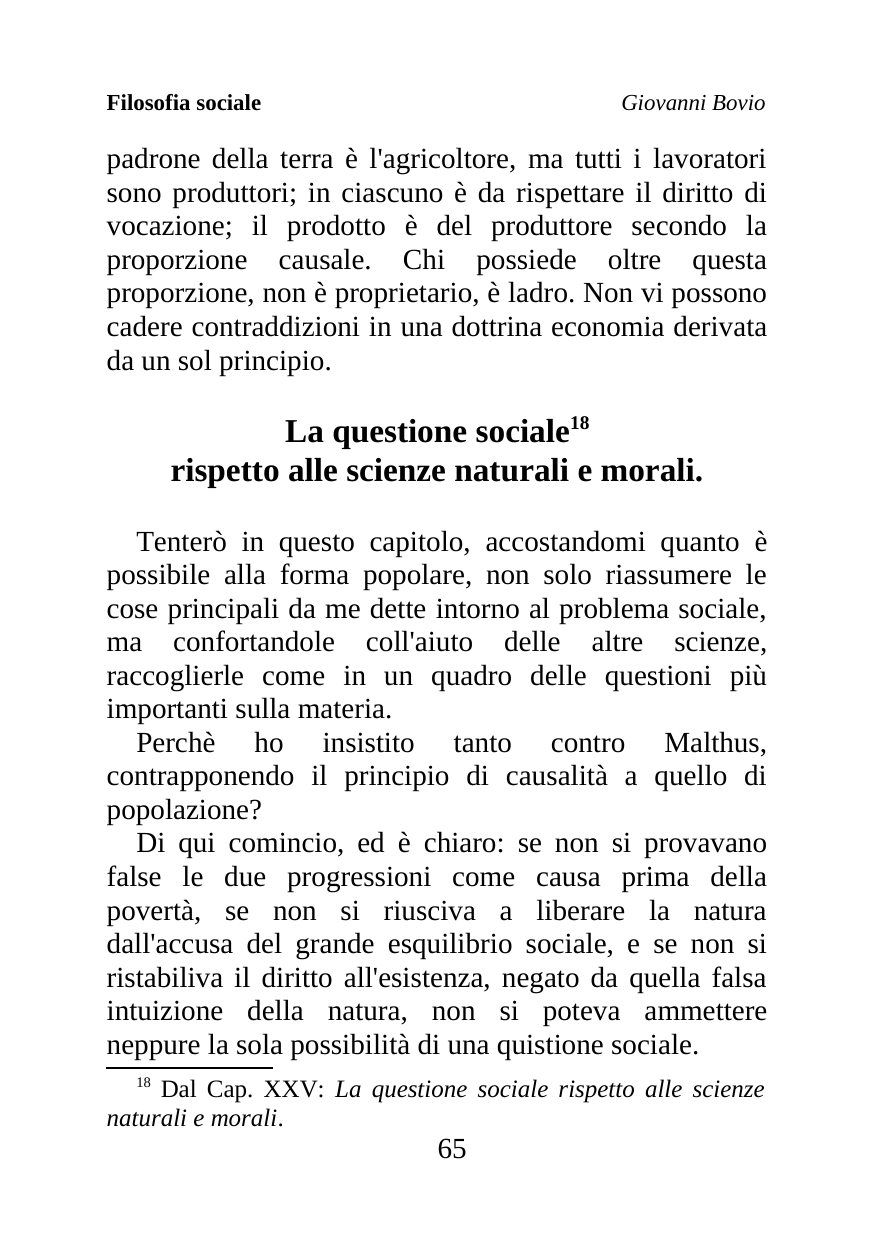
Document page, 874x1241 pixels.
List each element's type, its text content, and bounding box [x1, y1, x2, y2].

text Di qui comincio, ed è chiaro: se non si provavano false le due progressioni come causa prima della povertà, se non si riusciva a liberare la natura dall'accusa del grande esquilibrio sociale, e se non si ristabiliva il diritto all'esistenza, negato da quella falsa intuizione della natura, non si poteva ammettere neppure la sola possibilità di una quistione sociale. [106, 826, 768, 1060]
text Dal Cap. XXV: La questione sociale rispetto alle scienze naturali e morali. [106, 1074, 768, 1132]
text Tenterò in questo capitolo, accostandomi quanto è possibile alla forma popolare, non solo riassumere le cose principali da me dette intorno al problema sociale, ma confortandole coll'aiuto delle altre scienze, raccoglierle come in un quadro delle questioni più importanti sulla materia. [106, 524, 768, 725]
subtitle La questione sociale rispetto alle scienze naturali e morali. [106, 412, 768, 488]
text padrone della terra è l'agricoltore, ma tutti i lavoratori sono produttori; in ciascuno è da rispettare il diritto di vocazione; il prodotto è del produttore secondo la proporzione causale. Chi possiede oltre questa proporzione, non è proprietario, è ladro. Non vi possono cadere contraddizioni in una dottrina economia derivata da un sol principio. [106, 141, 768, 376]
text Perchè ho insistito tanto contro Malthus, contrapponendo il principio di causalità a quello di popolazione? [106, 725, 768, 826]
